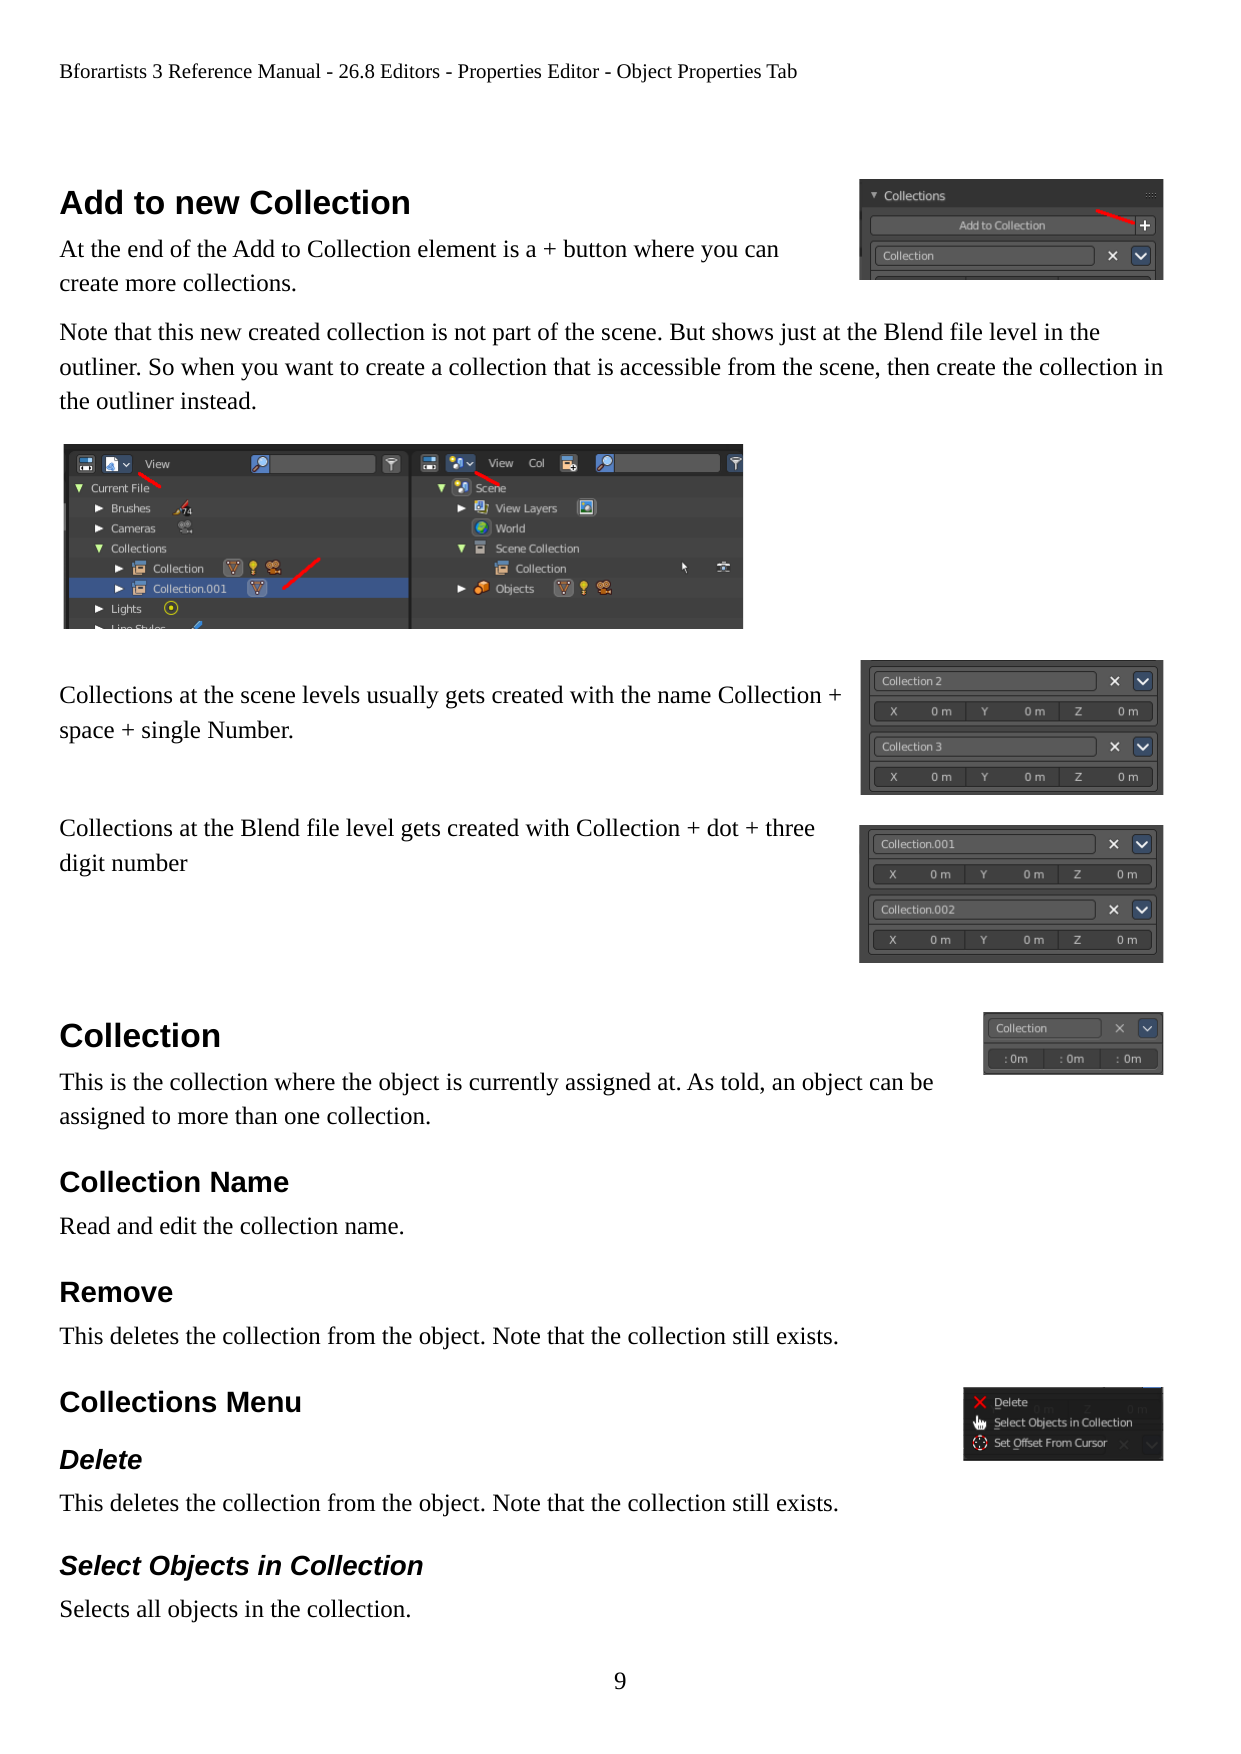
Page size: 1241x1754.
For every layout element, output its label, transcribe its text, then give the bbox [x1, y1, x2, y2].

subtitle Delete [59, 1443, 1181, 1475]
text This is the collection where the object is currently assigned at. As told, an object can be assigned to more than one collection. [59, 1067, 1181, 1130]
picture [963, 1387, 1164, 1461]
picture [63, 444, 744, 629]
subtitle [1164, 1016, 1181, 1054]
text Read and edit the collection name. [59, 1211, 1181, 1240]
text Collections at the Blend file level gets created with Collection + dot + three digit number [59, 813, 1181, 876]
subtitle Collections Menu [59, 1385, 1181, 1418]
text Selects all objects in the collection. [59, 1594, 1181, 1622]
subtitle Collection Name [59, 1165, 1181, 1199]
subtitle Remove [59, 1275, 1181, 1308]
text Collections at the scene levels usually gets created with the name Collection + space + single Number. [59, 681, 860, 744]
text This deletes the collection from the object. Note that the collection still exists. [59, 1488, 1181, 1517]
picture [859, 179, 1164, 280]
subtitle [1164, 182, 1181, 221]
text Note that this new created collection is not part of the scene. But shows just at the Blend file level in the outliner. So when you want to create a collection that is accessible from the scene, then create the collection in the outliner instead. [59, 317, 1181, 415]
text At the end of the Add to Collection element is a + button where you can create more collections. [59, 234, 1181, 297]
subtitle Collection [59, 1016, 983, 1054]
picture [860, 660, 1164, 795]
subtitle Add to new Collection [59, 182, 859, 221]
picture [859, 825, 1164, 963]
text This deletes the collection from the object. Note that the collection still exists. [59, 1321, 1181, 1350]
picture [983, 1012, 1164, 1075]
subtitle Select Objects in Collection [59, 1549, 1181, 1581]
